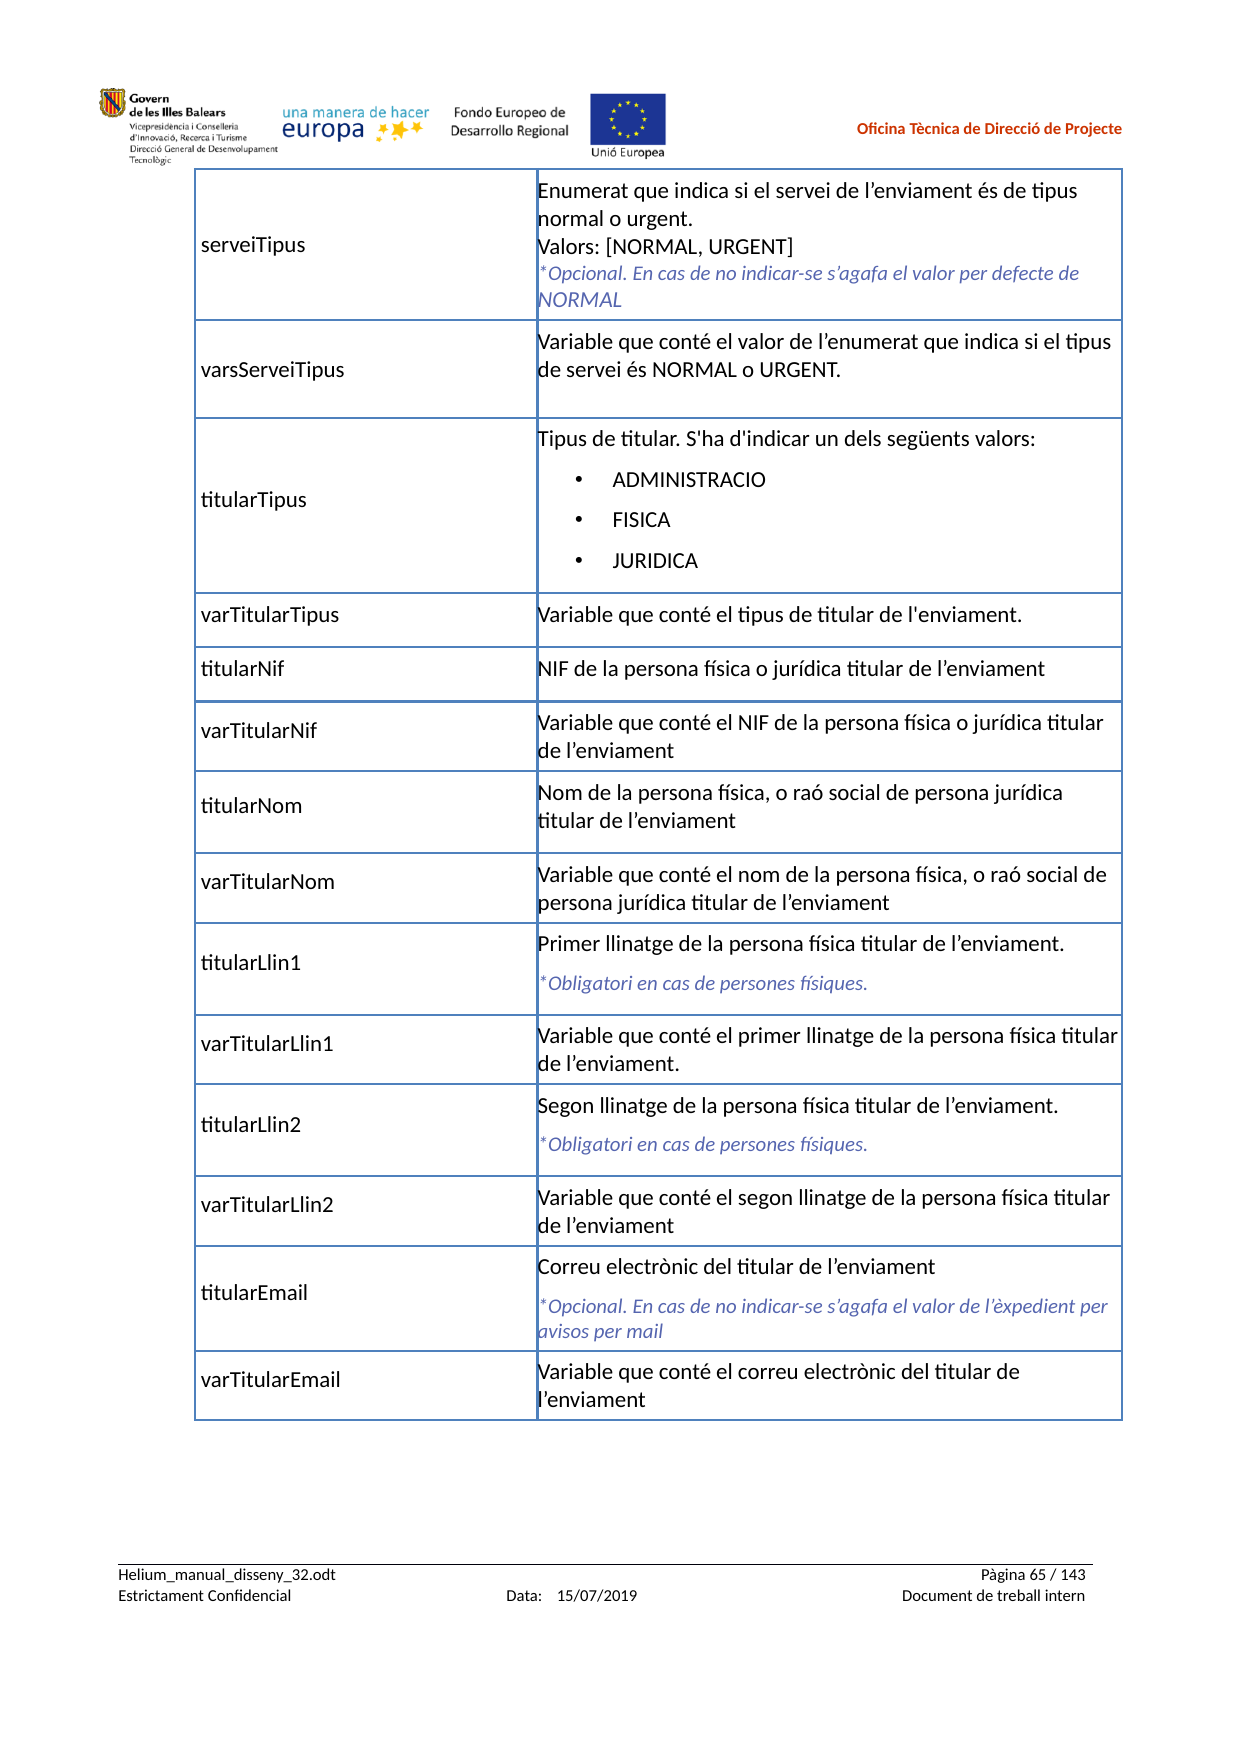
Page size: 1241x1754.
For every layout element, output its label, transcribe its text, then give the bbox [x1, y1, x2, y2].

table_cell Variable que conté el correu electrònic del titular de l’enviament [539, 1352, 1121, 1419]
table_cell Nom de la persona física, o raó social de persona jurídica titular de l’enviament [539, 772, 1121, 852]
table_cell Primer llinatge de la persona física titular de l’enviament. *Obligatori en cas de persones físiques. [539, 924, 1121, 1013]
table_cell varTitularNom [196, 854, 536, 922]
table_cell Tipus de titular. S'ha d'indicar un dels següents valors: ADMINISTRACIO FISICA JURIDICA [539, 419, 1121, 592]
table_cell titularLlin1 [196, 924, 536, 1013]
table_cell Variable que conté el NIF de la persona física o jurídica titular de l’enviament [539, 703, 1121, 770]
table_cell Variable que conté el valor de l’enumerat que indica si el tipus de servei és NORMAL o URGENT. [539, 321, 1121, 417]
table_cell Segon llinatge de la persona física titular de l’enviament. *Obligatori en cas de persones físiques. [539, 1085, 1121, 1175]
table_cell titularEmail [196, 1247, 536, 1349]
table_cell titularLlin2 [196, 1085, 536, 1175]
table_cell serveiTipus [196, 170, 536, 319]
table_cell titularNom [196, 772, 536, 852]
table_cell titularNif [196, 648, 536, 700]
picture [99, 87, 668, 166]
table_cell varTitularTipus [196, 594, 536, 646]
table_cell NIF de la persona física o jurídica titular de l’enviament [539, 648, 1121, 700]
table_cell varTitularNif [196, 703, 536, 770]
table_cell Variable que conté el primer llinatge de la persona física titular de l’enviament. [539, 1016, 1121, 1083]
table_cell Correu electrònic del titular de l’enviament *Opcional. En cas de no indicar-se s’agafa el valor de l’èxpedient per avisos per mail [539, 1247, 1121, 1349]
table_cell Variable que conté el nom de la persona física, o raó social de persona jurídica titular de l’enviament [539, 854, 1121, 922]
table_cell titularTipus [196, 419, 536, 592]
table_cell varTitularLlin2 [196, 1177, 536, 1245]
table_cell varTitularEmail [196, 1352, 536, 1419]
table_cell Variable que conté el segon llinatge de la persona física titular de l’enviament [539, 1177, 1121, 1245]
table_cell Enumerat que indica si el servei de l’enviament és de tipus normal o urgent. Valors: [NORMAL, URGENT] *Opcional. En cas de no indicar-se s’agafa el valor per defecte de NORMAL [539, 170, 1121, 319]
table_cell Variable que conté el tipus de titular de l'enviament. [539, 594, 1121, 646]
table_cell varTitularLlin1 [196, 1016, 536, 1083]
table_cell varsServeiTipus [196, 321, 536, 417]
